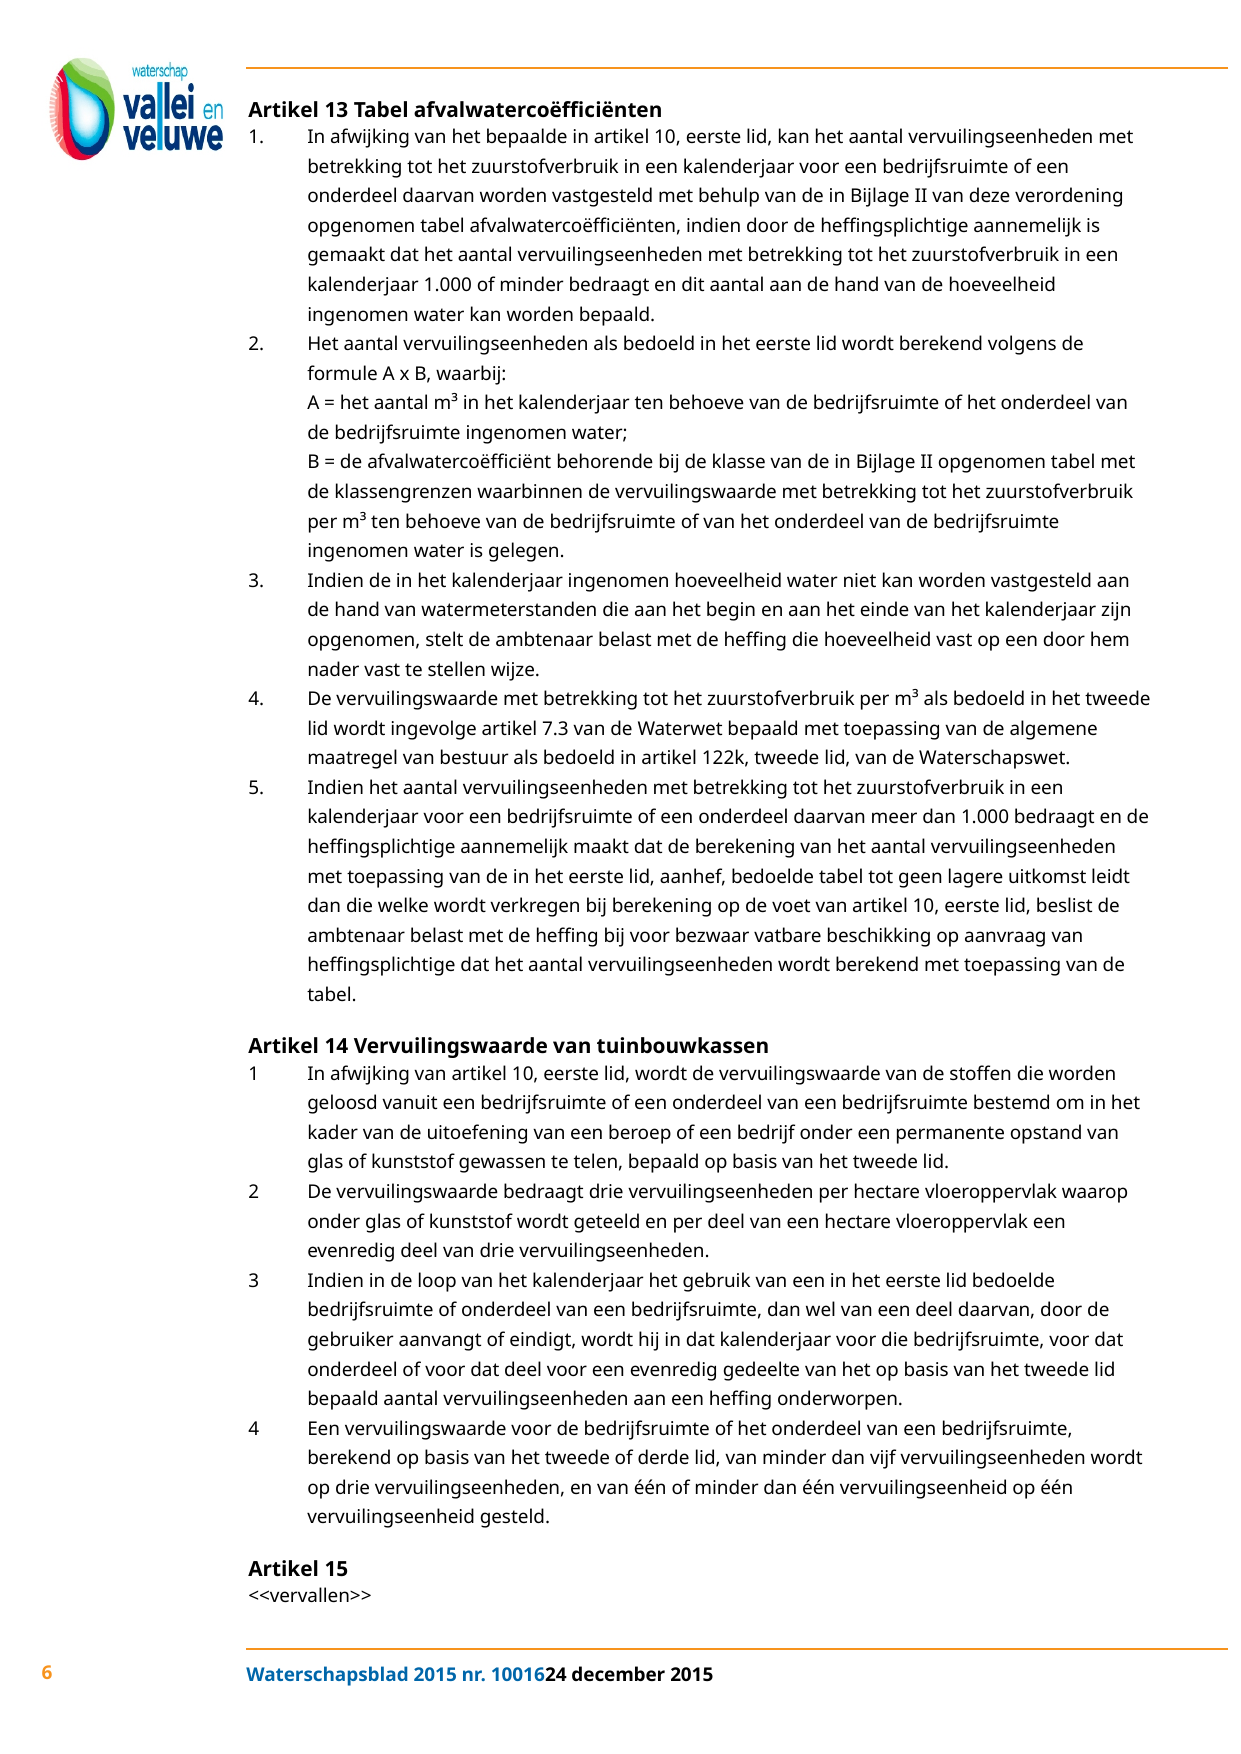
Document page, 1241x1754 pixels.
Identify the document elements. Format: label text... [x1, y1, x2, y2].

list In afwijking van artikel 10, eerste lid, wordt de vervuilingswaarde van de stoffen die worden geloosd vanuit een bedrijfsruimte of een onderdeel van een bedrijfsruimte bestemd om in het kader van de uitoefening van een beroep of een bedrijf onder een permanente opstand van glas of kunststof gewassen te telen, bepaald op basis van het tweede lid. [248, 1060, 1152, 1174]
text <<vervallen>> [248, 1583, 1152, 1608]
list Indien de in het kalenderjaar ingenomen hoeveelheid water niet kan worden vastgesteld aan de hand van watermeterstanden die aan het begin en aan het einde van het kalenderjaar zijn opgenomen, stelt de ambtenaar belast met de heffing die hoeveelheid vast op een door hem nader vast te stellen wijze. [248, 567, 1152, 681]
text Artikel 14 Vervuilingswaarde van tuinbouwkassen [248, 1032, 1152, 1060]
list Indien het aantal vervuilingseenheden met betrekking tot het zuurstofverbruik in een kalenderjaar voor een bedrijfsruimte of een onderdeel daarvan meer dan 1.000 bedraagt en de heffingsplichtige aannemelijk maakt dat de berekening van het aantal vervuilingseenheden met toepassing van de in het eerste lid, aanhef, bedoelde tabel tot geen lagere uitkomst leidt dan die welke wordt verkregen bij berekening op de voet van artikel 10, eerste lid, beslist de ambtenaar belast met de heffing bij voor bezwaar vatbare beschikking op aanvraag van heffingsplichtige dat het aantal vervuilingseenheden wordt berekend met toepassing van de tabel. [248, 774, 1152, 1007]
list Indien in de loop van het kalenderjaar het gebruik van een in het eerste lid bedoelde bedrijfsruimte of onderdeel van een bedrijfsruimte, dan wel van een deel daarvan, door de gebruiker aanvangt of eindigt, wordt hij in dat kalenderjaar voor die bedrijfsruimte, voor dat onderdeel of voor dat deel voor een evenredig gedeelte van het op basis van het tweede lid bepaald aantal vervuilingseenheden aan een heffing onderworpen. [248, 1267, 1152, 1411]
list De vervuilingswaarde met betrekking tot het zuurstofverbruik per m³ als bedoeld in het tweede lid wordt ingevolge artikel 7.3 van de Waterwet bepaald met toepassing van de algemene maatregel van bestuur als bedoeld in artikel 122k, tweede lid, van de Waterschapswet. [248, 685, 1152, 770]
list B = de afvalwatercoëfficiënt behorende bij de klasse van de in Bijlage II opgenomen tabel met de klassengrenzen waarbinnen de vervuilingswaarde met betrekking tot het zuurstofverbruik per m³ ten behoeve van de bedrijfsruimte of van het onderdeel van de bedrijfsruimte ingenomen water is gelegen. [248, 449, 1152, 563]
list De vervuilingswaarde bedraagt drie vervuilingseenheden per hectare vloeroppervlak waarop onder glas of kunststof wordt geteeld en per deel van een hectare vloeroppervlak een evenredig deel van drie vervuilingseenheden. [248, 1178, 1152, 1263]
text Artikel 13 Tabel afvalwatercoëfficiënten [248, 95, 1152, 123]
list Een vervuilingswaarde voor de bedrijfsruimte of het onderdeel van een bedrijfsruimte, berekend op basis van het tweede of derde lid, van minder dan vijf vervuilingseenheden wordt op drie vervuilingseenheden, en van één of minder dan één vervuilingseenheid op één vervuilingseenheid gesteld. [248, 1415, 1152, 1529]
list Het aantal vervuilingseenheden als bedoeld in het eerste lid wordt berekend volgens de formule A x B, waarbij: [248, 330, 1152, 386]
picture [41, 47, 231, 172]
text Artikel 15 [248, 1554, 1152, 1583]
list In afwijking van het bepaalde in artikel 10, eerste lid, kan het aantal vervuilingseenheden met betrekking tot het zuurstofverbruik in een kalenderjaar voor een bedrijfsruimte of een onderdeel daarvan worden vastgesteld met behulp van de in Bijlage II van deze verordening opgenomen tabel afvalwatercoëfficiënten, indien door de heffingsplichtige aannemelijk is gemaakt dat het aantal vervuilingseenheden met betrekking tot het zuurstofverbruik in een kalenderjaar 1.000 of minder bedraagt en dit aantal aan de hand van de hoeveelheid ingenomen water kan worden bepaald. [248, 123, 1152, 326]
list A = het aantal m³ in het kalenderjaar ten behoeve van de bedrijfsruimte of het onderdeel van de bedrijfsruimte ingenomen water; [248, 389, 1152, 445]
